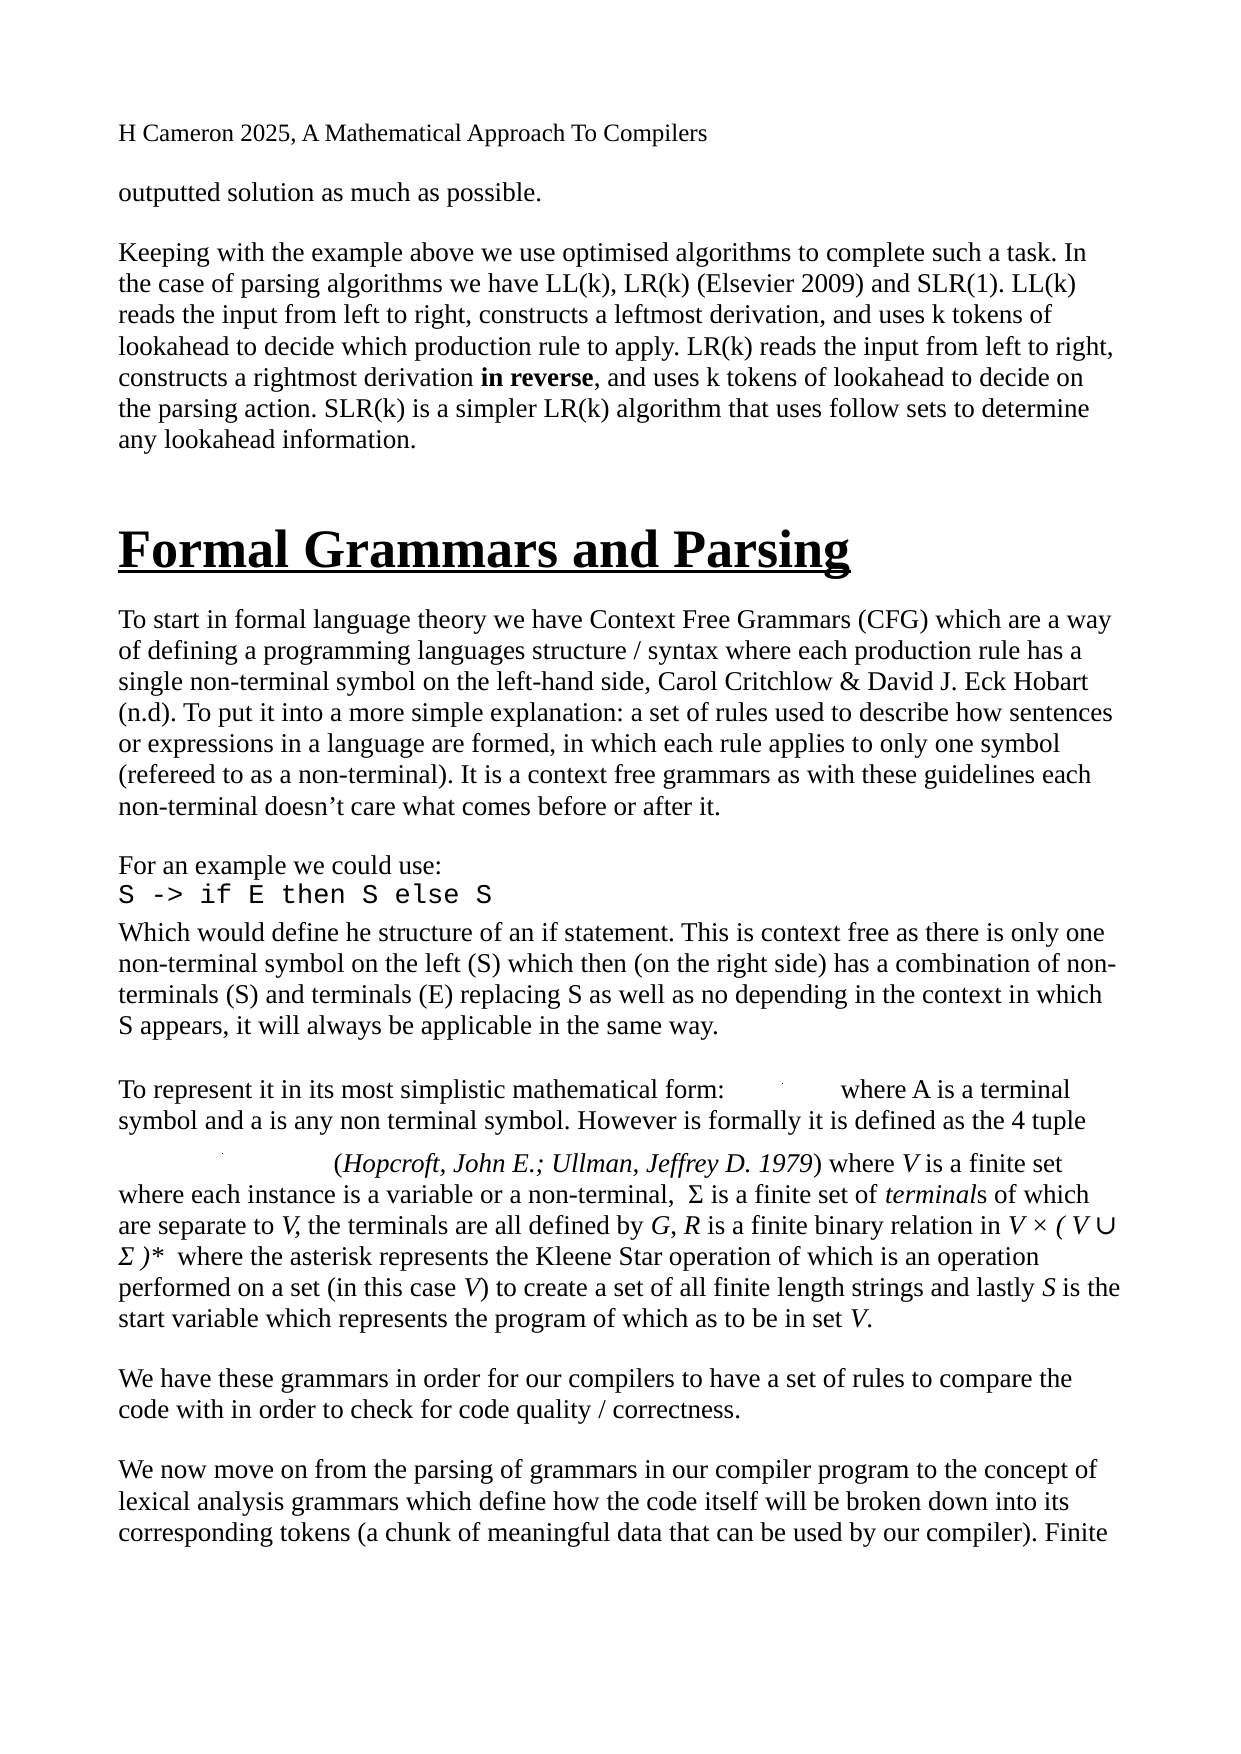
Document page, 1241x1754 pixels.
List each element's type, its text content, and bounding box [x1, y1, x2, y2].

text Which would define he structure of an if statement. This is context free as there is only one non-terminal symbol on the left (S) which then (on the right side) has a combination of non-terminals (S) and terminals (E) replacing S as well as no depending in the context in which S appears, it will always be applicable in the same way. [118, 916, 1122, 1041]
text S -> if E then S else S [118, 881, 1122, 911]
text To start in formal language theory we have Context Free Grammars (CFG) which are a way of defining a programming languages structure / syntax where each production rule has a single non-terminal symbol on the left-hand side, Carol Critchlow & David J. Eck Hobart (n.d). To put it into a more simple explanation: a set of rules used to describe how sentences or expressions in a language are formed, in which each rule applies to only one symbol (refereed to as a non-terminal). It is a context free grammars as with these guidelines each non-terminal doesn’t care what comes before or after it. [118, 603, 1122, 821]
text Formal Grammars and Parsing [118, 517, 1122, 579]
text outputted solution as much as possible. [118, 176, 1122, 236]
text To represent it in its most simplistic mathematical form: where A is a terminal symbol and a is any non terminal symbol. However is formally it is defined as the 4 tuple (Hopcroft, John E.; Ullman, Jeffrey D. 1979) where V is a finite set where each instance is a variable or a non-terminal, Σ is a finite set of terminals of which are separate to V, the terminals are all defined by G, R is a finite binary relation in V × ( V ∪ Σ )* where the asterisk represents the Kleene Star operation of which is an operation performed on a set (in this case V) to create a set of all finite length strings and lastly S is the start variable which represents the program of which as to be in set V. [118, 1069, 1122, 1334]
text We have these grammars in order for our compilers to have a set of rules to compare the code with in order to check for code quality / correctness. [118, 1362, 1122, 1425]
text Keeping with the example above we use optimised algorithms to complete such a task. In the case of parsing algorithms we have LL(k), LR(k) (Elsevier 2009) and SLR(1). LL(k) reads the input from left to right, constructs a leftmost derivation, and uses k tokens of lookahead to decide which production rule to apply. LR(k) reads the input from left to right, constructs a rightmost derivation in reverse, and uses k tokens of lookahead to decide on the parsing action. SLR(k) is a simpler LR(k) algorithm that uses follow sets to determine any lookahead information. [118, 236, 1122, 454]
text We now move on from the parsing of grammars in our compiler program to the concept of lexical analysis grammars which define how the code itself will be broken down into its corresponding tokens (a chunk of meaningful data that can be used by our compiler). Finite [118, 1453, 1122, 1547]
text For an example we could use: [118, 849, 1122, 881]
